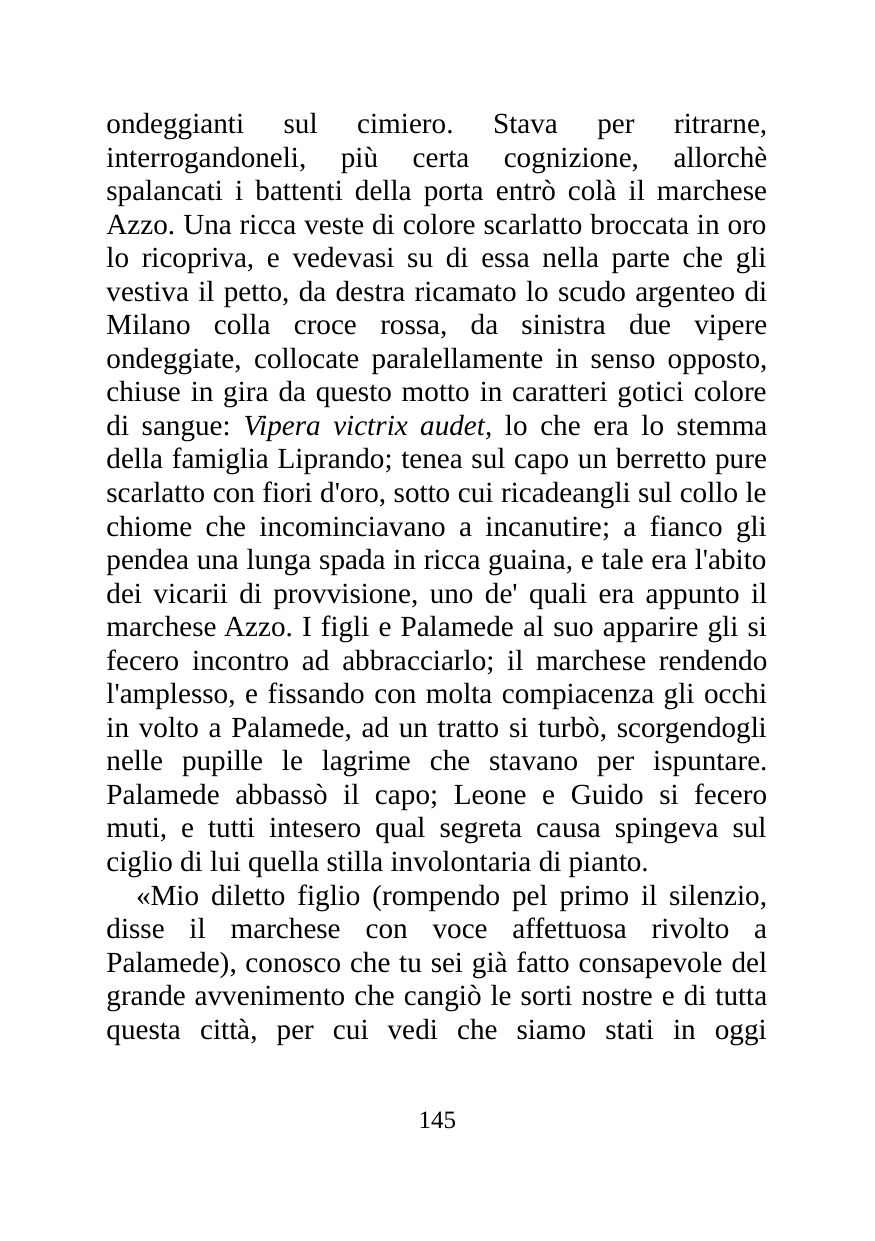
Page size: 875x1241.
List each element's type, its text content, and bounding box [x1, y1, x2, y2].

text «Mio diletto figlio (rompendo pel primo il silenzio, disse il marchese con voce affettuosa rivolto a Palamede), conosco che tu sei già fatto consapevole del grande avvenimento che cangiò le sorti nostre e di tutta questa città, per cui vedi che siamo stati in oggi [106, 878, 768, 1045]
text ondeggianti sul cimiero. Stava per ritrarne, interrogandoneli, più certa cognizione, allorchè spalancati i battenti della porta entrò colà il marchese Azzo. Una ricca veste di colore scarlatto broccata in oro lo ricopriva, e vedevasi su di essa nella parte che gli vestiva il petto, da destra ricamato lo scudo argenteo di Milano colla croce rossa, da sinistra due vipere ondeggiate, collocate paralellamente in senso opposto, chiuse in gira da questo motto in caratteri gotici colore di sangue: Vipera victrix audet, lo che era lo stemma della famiglia Liprando; tenea sul capo un berretto pure scarlatto con fiori d'oro, sotto cui ricadeangli sul collo le chiome che incominciavano a incanutire; a fianco gli pendea una lunga spada in ricca guaina, e tale era l'abito dei vicarii di provvisione, uno de' quali era appunto il marchese Azzo. I figli e Palamede al suo apparire gli si fecero incontro ad abbracciarlo; il marchese rendendo l'amplesso, e fissando con molta compiacenza gli occhi in volto a Palamede, ad un tratto si turbò, scorgendogli nelle pupille le lagrime che stavano per ispuntare. Palamede abbassò il capo; Leone e Guido si fecero muti, e tutti intesero qual segreta causa spingeva sul ciglio di lui quella stilla involontaria di pianto. [106, 106, 768, 878]
